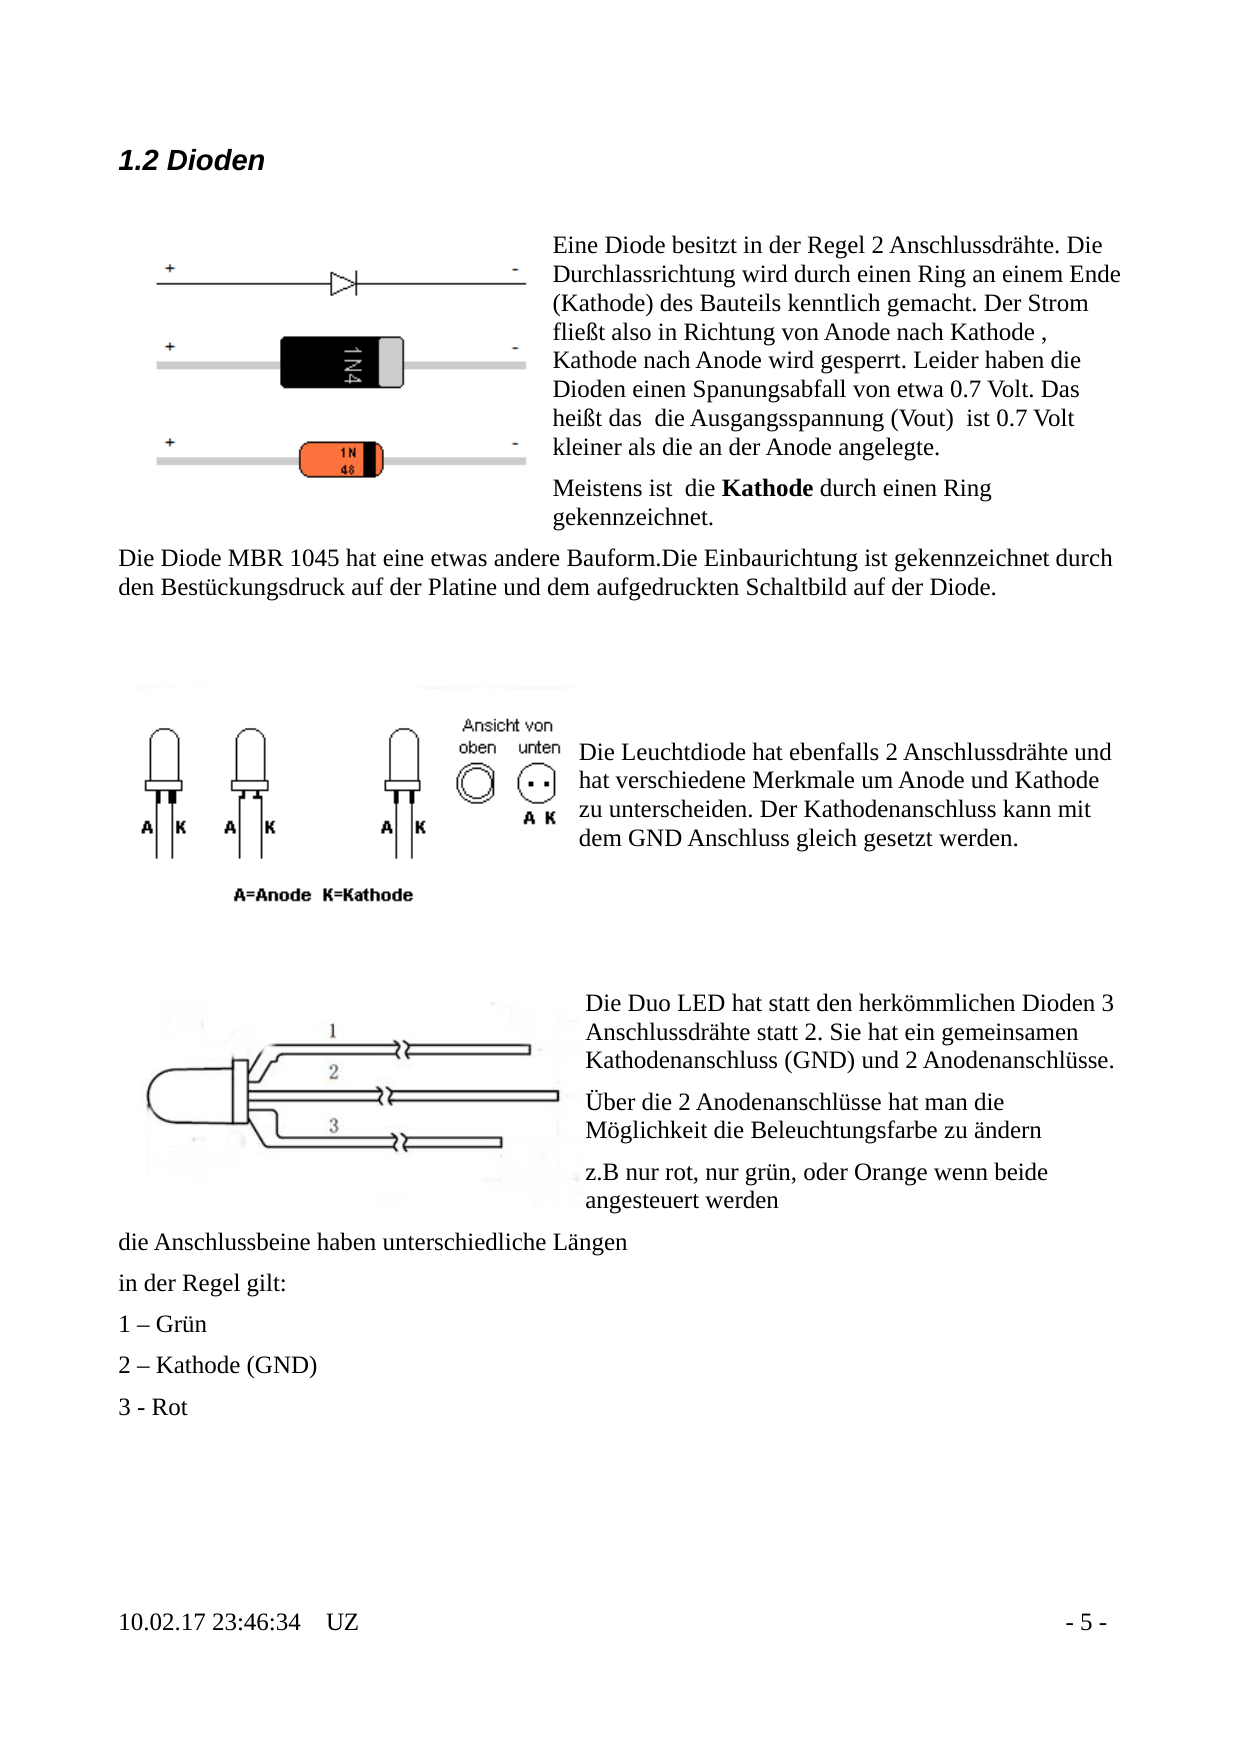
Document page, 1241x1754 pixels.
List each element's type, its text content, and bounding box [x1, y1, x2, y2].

text die Anschlussbeine haben unterschiedliche Längen [118, 1227, 1122, 1255]
text Eine Diode besitzt in der Regel 2 Anschlussdrähte. Die Durchlassrichtung wird durch einen Ring an einem Ende (Kathode) des Bauteils kenntlich gemacht. Der Strom fließt also in Richtung von Anode nach Kathode , Kathode nach Anode wird gesperrt. Leider haben die Dioden einen Spanungsabfall von etwa 0.7 Volt. Das heißt das die Ausgangsspannung (Vout) ist 0.7 Volt kleiner als die an der Anode angelegte. [553, 230, 1122, 460]
text 3 - Rot [118, 1392, 1122, 1420]
text Die Leuchtdiode hat ebenfalls 2 Anschlussdrähte und hat verschiedene Merkmale um Anode und Kathode zu unterscheiden. Der Kathodenanschluss kann mit dem GND Anschluss gleich gesetzt werden. [579, 737, 1122, 852]
text 2 – Kathode (GND) [118, 1350, 1122, 1379]
text z.B nur rot, nur grün, oder Orange wenn beide angesteuert werden [118, 1157, 1122, 1214]
text Die Diode MBR 1045 hat eine etwas andere Bauform.Die Einbaurichtung ist gekennzeichnet durch den Bestückungsdruck auf der Platine und dem aufgedruckten Schaltbild auf der Diode. [118, 543, 1122, 600]
picture [135, 230, 553, 503]
text Die Duo LED hat statt den herkömmlichen Dioden 3 Anschlussdrähte statt 2. Sie hat ein gemeinsamen Kathodenanschluss (GND) und 2 Anodenanschlüsse. [118, 988, 1122, 1074]
picture [117, 683, 579, 917]
text Meistens ist die Kathode durch einen Ring gekennzeichnet. [118, 473, 1122, 530]
text Über die 2 Anodenanschlüsse hat man die Möglichkeit die Beleuchtungsfarbe zu ändern [586, 1087, 1122, 1144]
picture [120, 1002, 586, 1206]
text 1 – Grün [118, 1309, 1122, 1338]
text in der Regel gilt: [118, 1268, 1122, 1297]
subtitle 1.2 Dioden [118, 143, 1122, 177]
